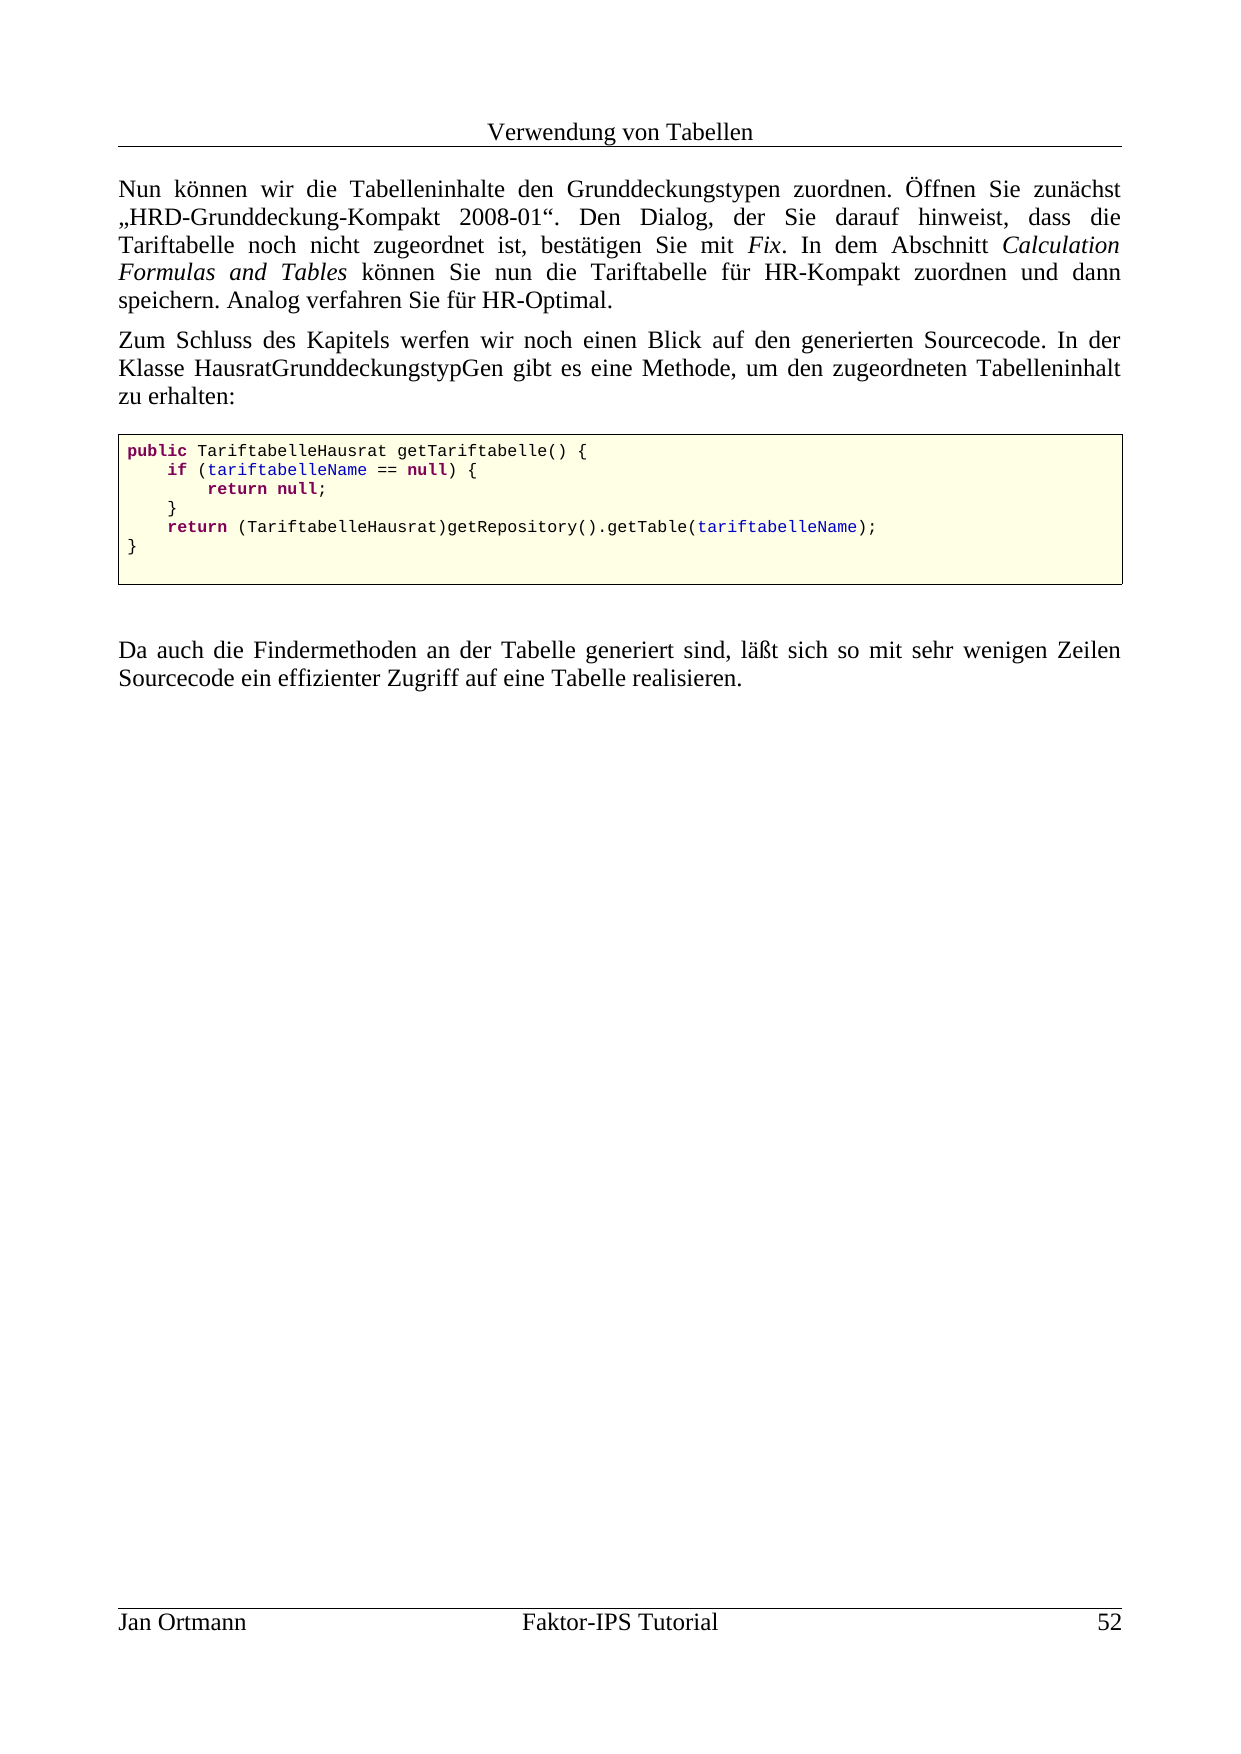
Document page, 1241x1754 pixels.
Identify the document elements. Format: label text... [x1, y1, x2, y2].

text return null; [127, 481, 1113, 499]
text } [127, 499, 1113, 518]
text Da auch die Findermethoden an der Tabelle generiert sind, läßt sich so mit sehr wenigen Zeilen Sourcecode ein effizienter Zugriff auf eine Tabelle realisieren. [118, 636, 1122, 691]
text } [127, 537, 1113, 556]
text Zum Schluss des Kapitels werfen wir noch einen Blick auf den generierten Sourcecode. In der Klasse HausratGrunddeckungstypGen gibt es eine Methode, um den zugeordneten Tabelleninhalt zu erhalten: [118, 326, 1122, 409]
text if (tariftabelleName == null) { [127, 462, 1113, 481]
text return (TariftabelleHausrat)getRepository().getTable(tariftabelleName); [127, 518, 1113, 537]
text public TariftabelleHausrat getTariftabelle() { [127, 443, 1113, 462]
text Nun können wir die Tabelleninhalte den Grunddeckungstypen zuordnen. Öffnen Sie zunächst „HRD-Grunddeckung-Kompakt 2008-01“. Den Dialog, der Sie darauf hinweist, dass die Tariftabelle noch nicht zugeordnet ist, bestätigen Sie mit Fix. In dem Abschnitt Calculation Formulas and Tables können Sie nun die Tariftabelle für HR-Kompakt zuordnen und dann speichern. Analog verfahren Sie für HR-Optimal. [118, 175, 1122, 314]
